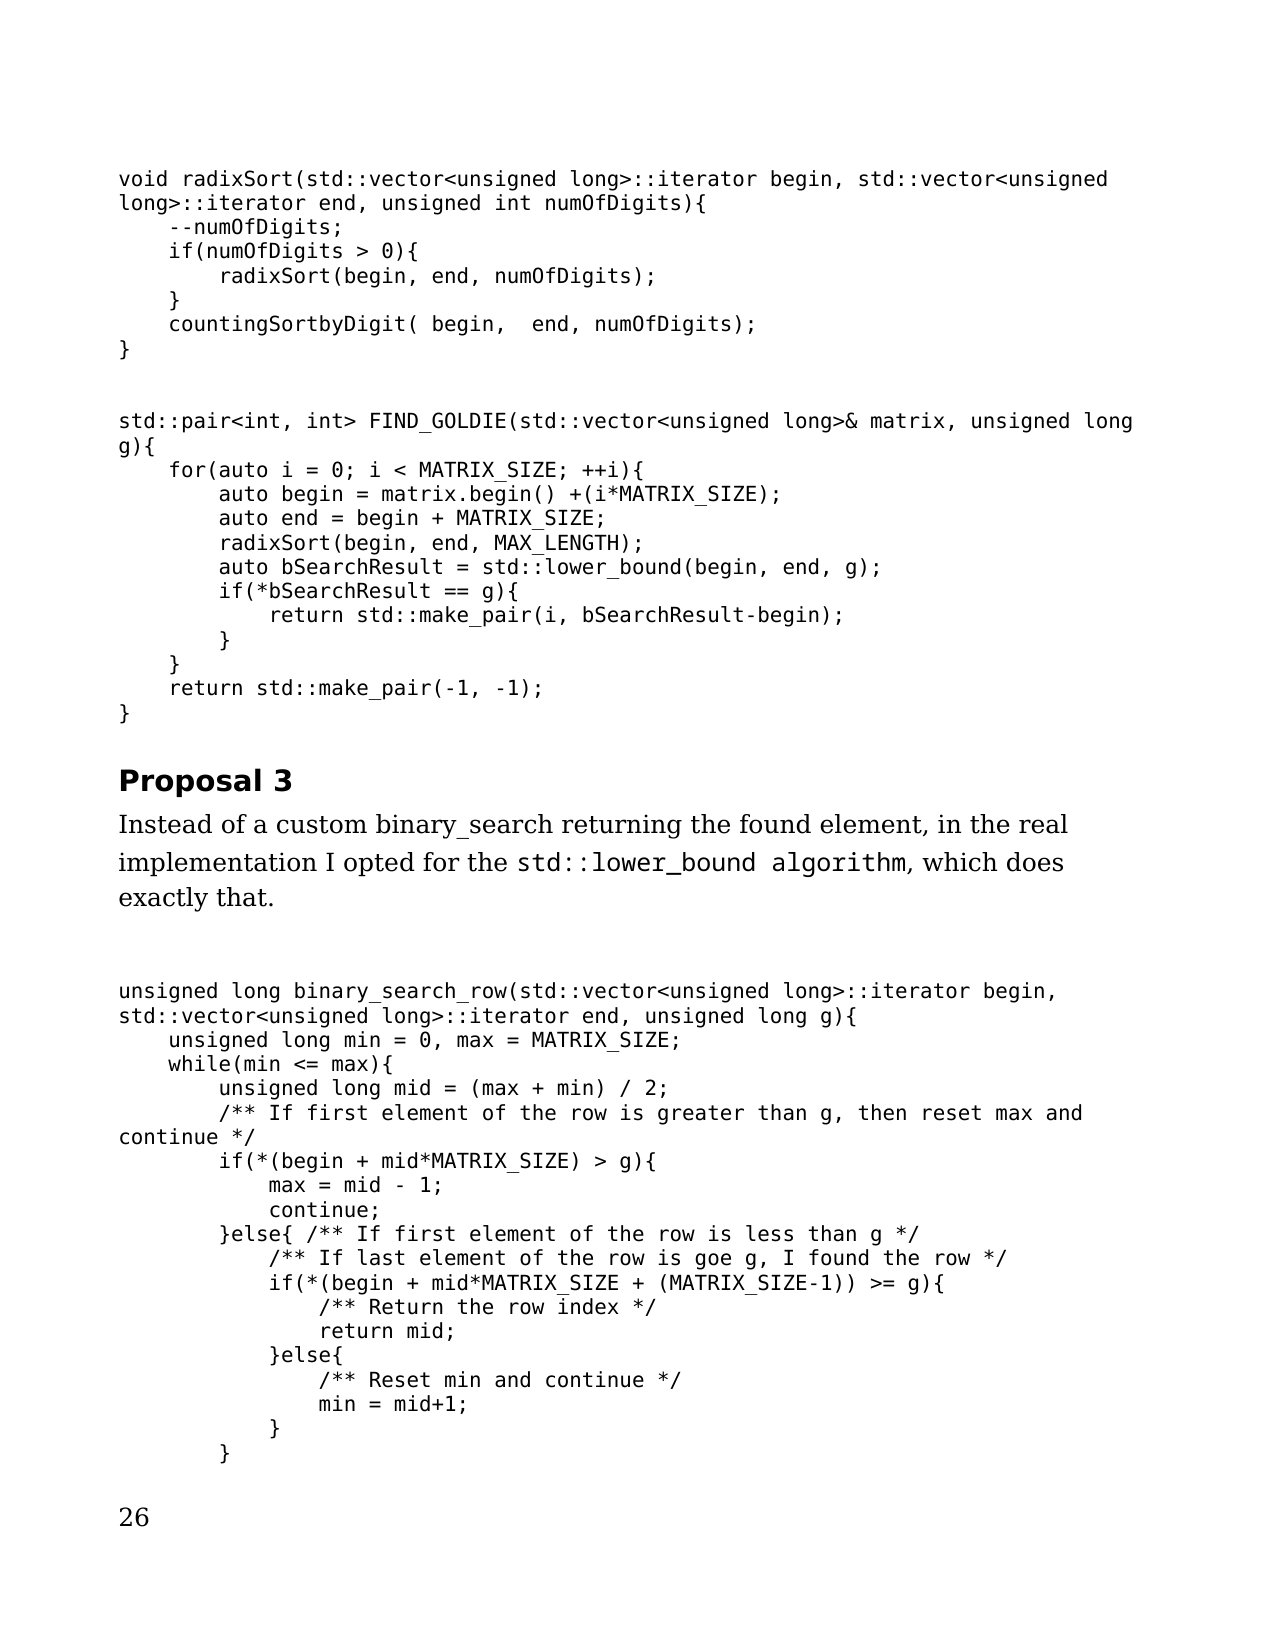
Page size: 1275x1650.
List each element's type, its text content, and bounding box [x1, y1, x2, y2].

text min = mid+1; [118, 1392, 1157, 1416]
text }else{ /** If first element of the row is less than g */ [118, 1222, 1157, 1246]
text } [118, 1416, 1157, 1441]
text if(numOfDigits > 0){ [118, 239, 1157, 264]
text std::pair<int, int> FIND_GOLDIE(std::vector<unsigned long>& matrix, unsigned long g){ [118, 409, 1157, 458]
text /** Reset min and continue */ [118, 1368, 1157, 1392]
text return std::make_pair(-1, -1); [118, 676, 1157, 701]
text } [118, 337, 1157, 361]
text auto begin = matrix.begin() +(i*MATRIX_SIZE); [118, 482, 1157, 506]
text } [118, 652, 1157, 676]
text Instead of a custom binary_search returning the found element, in the real implementation I opted for the std::lower_bound algorithm, which does exactly that. [118, 810, 1157, 912]
text countingSortbyDigit( begin, end, numOfDigits); [118, 312, 1157, 337]
text max = mid - 1; [118, 1173, 1157, 1198]
text /** Return the row index */ [118, 1295, 1157, 1319]
text unsigned long binary_search_row(std::vector<unsigned long>::iterator begin, std::vector<unsigned long>::iterator end, unsigned long g){ [118, 979, 1157, 1028]
text continue; [118, 1198, 1157, 1222]
text radixSort(begin, end, MAX_LENGTH); [118, 531, 1157, 555]
text return mid; [118, 1319, 1157, 1343]
text void radixSort(std::vector<unsigned long>::iterator begin, std::vector<unsigned long>::iterator end, unsigned int numOfDigits){ [118, 167, 1157, 215]
text for(auto i = 0; i < MATRIX_SIZE; ++i){ [118, 458, 1157, 482]
text if(*(begin + mid*MATRIX_SIZE) > g){ [118, 1149, 1157, 1173]
text radixSort(begin, end, numOfDigits); [118, 264, 1157, 288]
text /** If last element of the row is goe g, I found the row */ [118, 1246, 1157, 1271]
text unsigned long mid = (max + min) / 2; [118, 1076, 1157, 1101]
text --numOfDigits; [118, 215, 1157, 239]
text }else{ [118, 1343, 1157, 1368]
text if(*bSearchResult == g){ [118, 579, 1157, 603]
text return std::make_pair(i, bSearchResult-begin); [118, 603, 1157, 628]
text while(min <= max){ [118, 1052, 1157, 1076]
text unsigned long min = 0, max = MATRIX_SIZE; [118, 1028, 1157, 1052]
text } [118, 701, 1157, 725]
text } [118, 288, 1157, 312]
text auto end = begin + MATRIX_SIZE; [118, 506, 1157, 531]
text auto bSearchResult = std::lower_bound(begin, end, g); [118, 555, 1157, 579]
text } [118, 1441, 1157, 1465]
subtitle Proposal 3 [118, 764, 1157, 798]
text /** If first element of the row is greater than g, then reset max and continue */ [118, 1101, 1157, 1149]
text } [118, 628, 1157, 652]
text if(*(begin + mid*MATRIX_SIZE + (MATRIX_SIZE-1)) >= g){ [118, 1271, 1157, 1295]
